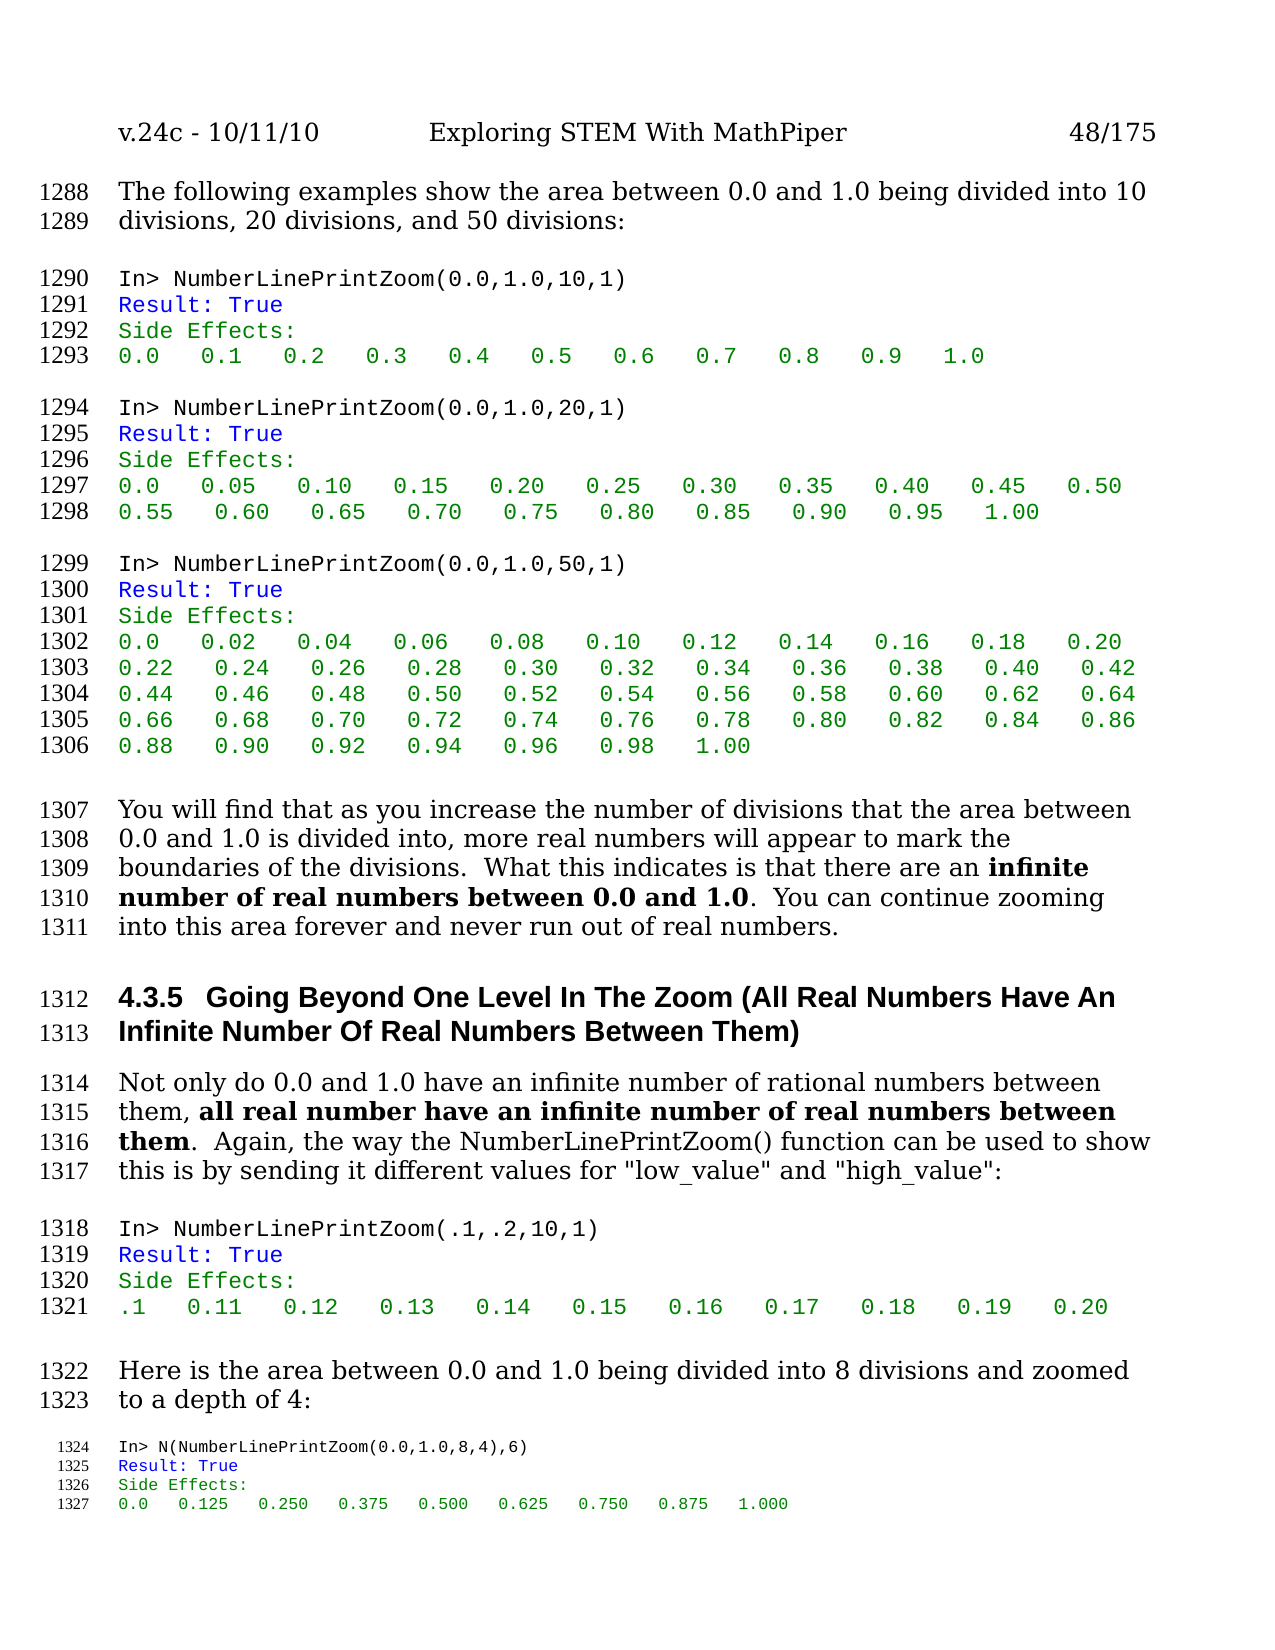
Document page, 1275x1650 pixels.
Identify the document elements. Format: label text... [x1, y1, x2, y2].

text 0.0 0.02 0.04 0.06 0.08 0.10 0.12 0.14 0.16 0.18 0.20 0.22 0.24 0.26 0.28 0.30 0.32 0.34 0.36 0.38 0.40 0.42 0.44 0.46 0.48 0.50 0.52 0.54 0.56 0.58 0.60 0.62 0.64 0.66 0.68 0.70 0.72 0.74 0.76 0.78 0.80 0.82 0.84 0.86 0.88 0.90 0.92 0.94 0.96 0.98 1.00 [118, 630, 1157, 760]
text Here is the area between 0.0 and 1.0 being divided into 8 divisions and zoomed to a depth of 4: [118, 1356, 1157, 1414]
text The following examples show the area between 0.0 and 1.0 being divided into 10 divisions, 20 divisions, and 50 divisions: [118, 177, 1157, 235]
text Side Effects: [118, 604, 1157, 630]
text In> NumberLinePrintZoom(0.0,1.0,10,1) [118, 267, 1157, 293]
text 0.0 0.05 0.10 0.15 0.20 0.25 0.30 0.35 0.40 0.45 0.50 0.55 0.60 0.65 0.70 0.75 0.80 0.85 0.90 0.95 1.00 [118, 474, 1157, 526]
text In> NumberLinePrintZoom(.1,.2,10,1) [118, 1217, 1157, 1243]
text Result: True [118, 1243, 1157, 1269]
text .1 0.11 0.12 0.13 0.14 0.15 0.16 0.17 0.18 0.19 0.20 [118, 1295, 1157, 1321]
text Side Effects: [118, 449, 1157, 474]
text Result: True [118, 578, 1157, 604]
text Result: True [118, 293, 1157, 319]
text Side Effects: [118, 1269, 1157, 1295]
text Result: True [118, 423, 1157, 449]
text Side Effects: [118, 319, 1157, 345]
text In> N(NumberLinePrintZoom(0.0,1.0,8,4),6) [118, 1439, 1157, 1458]
text You will find that as you increase the number of divisions that the area between 0.0 and 1.0 is divided into, more real numbers will appear to mark the boundaries of the divisions. What this indicates is that there are an infinite number of real numbers between 0.0 and 1.0. You can continue zooming into this area forever and never run out of real numbers. [118, 795, 1157, 941]
text In> NumberLinePrintZoom(0.0,1.0,20,1) [118, 397, 1157, 423]
text In> NumberLinePrintZoom(0.0,1.0,50,1) [118, 552, 1157, 578]
subtitle Going Beyond One Level In The Zoom (All Real Numbers Have An Infinite Number Of Real Numbers Between Them) [118, 980, 1157, 1047]
text Result: True [118, 1458, 1157, 1477]
text Not only do 0.0 and 1.0 have an infinite number of rational numbers between them, all real number have an infinite number of real numbers between them. Again, the way the NumberLinePrintZoom() function can be used to show this is by sending it different values for "low_value" and "high_value": [118, 1068, 1157, 1185]
text Side Effects: [118, 1477, 1157, 1496]
text 0.0 0.125 0.250 0.375 0.500 0.625 0.750 0.875 1.000 [118, 1496, 1157, 1514]
text 0.0 0.1 0.2 0.3 0.4 0.5 0.6 0.7 0.8 0.9 1.0 [118, 345, 1157, 371]
